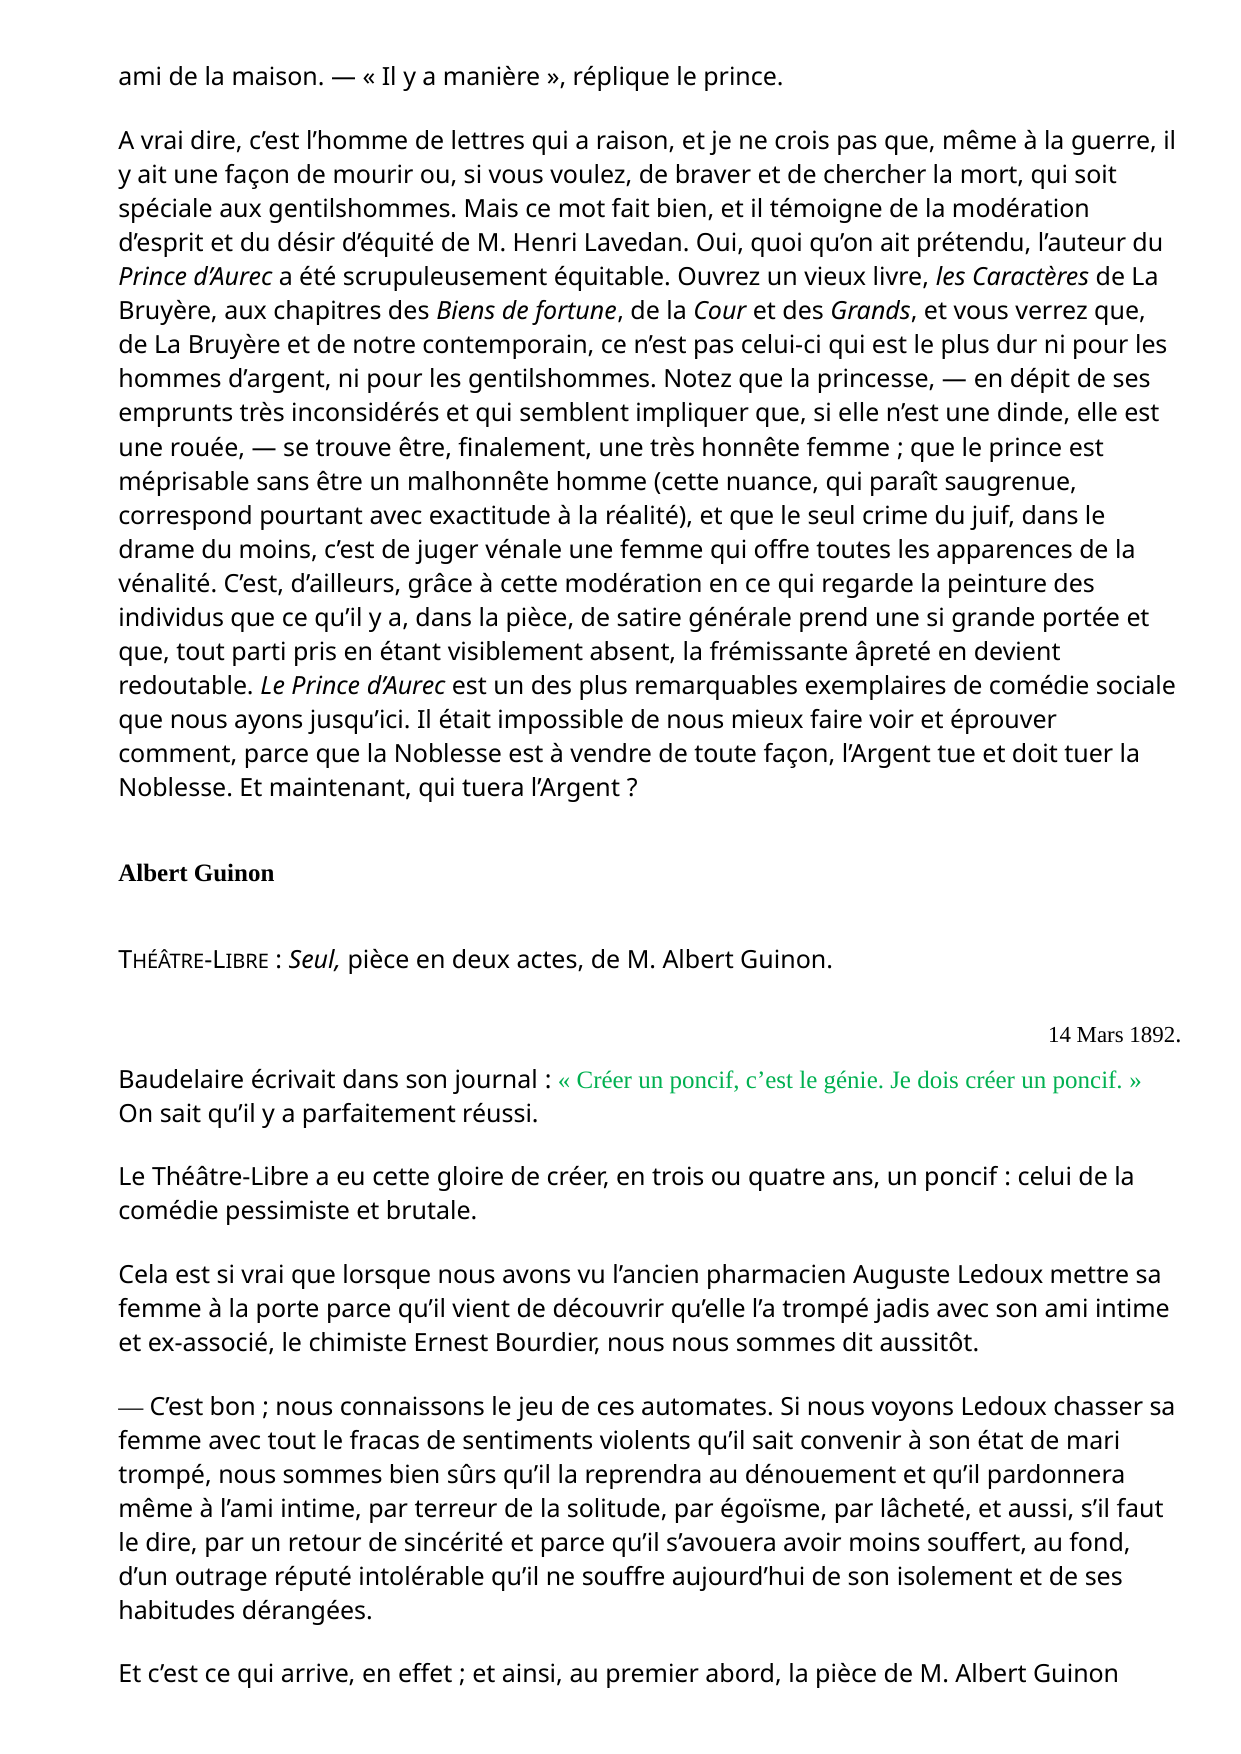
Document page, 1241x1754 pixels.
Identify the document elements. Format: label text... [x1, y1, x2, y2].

text Cela est si vrai que lorsque nous avons vu l’ancien pharmacien Auguste Ledoux mettre sa femme à la porte parce qu’il vient de découvrir qu’elle l’a trompé jadis avec son ami intime et ex-associé, le chimiste Ernest Bourdier, nous nous sommes dit aussitôt. [118, 1257, 1181, 1359]
text 14 Mars 1892. [118, 1018, 1181, 1049]
text — C’est bon ; nous connaissons le jeu de ces automates. Si nous voyons Ledoux chasser sa femme avec tout le fracas de sentiments violents qu’il sait convenir à son état de mari trompé, nous sommes bien sûrs qu’il la reprendra au dénouement et qu’il pardonnera même à l’ami intime, par terreur de la solitude, par égoïsme, par lâcheté, et aussi, s’il faut le dire, par un retour de sincérité et parce qu’il s’avouera avoir moins souffert, au fond, d’un outrage réputé intolérable qu’il ne souffre aujourd’hui de son isolement et de ses habitudes dérangées. [118, 1388, 1181, 1627]
subtitle Albert Guinon [118, 858, 1181, 887]
subtitle Théâtre-Libre : Seul, pièce en deux actes, de M. Albert Guinon. [118, 942, 1181, 976]
text Et c’est ce qui arrive, en effet ; et ainsi, au premier abord, la pièce de M. Albert Guinon [118, 1656, 1181, 1690]
text A vrai dire, c’est l’homme de lettres qui a raison, et je ne crois pas que, même à la guerre, il y ait une façon de mourir ou, si vous voulez, de braver et de chercher la mort, qui soit spéciale aux gentilshommes. Mais ce mot fait bien, et il témoigne de la modération d’esprit et du désir d’équité de M. Henri Lavedan. Oui, quoi qu’on ait prétendu, l’auteur du Prince d’Aurec a été scrupuleusement équitable. Ouvrez un vieux livre, les Caractères de La Bruyère, aux chapitres des Biens de fortune, de la Cour et des Grands, et vous verrez que, de La Bruyère et de notre contemporain, ce n’est pas celui-ci qui est le plus dur ni pour les hommes d’argent, ni pour les gentilshommes. Notez que la princesse, — en dépit de ses emprunts très inconsidérés et qui semblent impliquer que, si elle n’est une dinde, elle est une rouée, — se trouve être, finalement, une très honnête femme ; que le prince est méprisable sans être un malhonnête homme (cette nuance, qui paraît saugrenue, correspond pourtant avec exactitude à la réalité), et que le seul crime du juif, dans le drame du moins, c’est de juger vénale une femme qui offre toutes les apparences de la vénalité. C’est, d’ailleurs, grâce à cette modération en ce qui regarde la peinture des individus que ce qu’il y a, dans la pièce, de satire générale prend une si grande portée et que, tout parti pris en étant visiblement absent, la frémissante âpreté en devient redoutable. Le Prince d’Aurec est un des plus remarquables exemplaires de comédie sociale que nous ayons jusqu’ici. Il était impossible de nous mieux faire voir et éprouver comment, parce que la Noblesse est à vendre de toute façon, l’Argent tue et doit tuer la Noblesse. Et maintenant, qui tuera l’Argent ? [118, 123, 1181, 804]
text Le Théâtre-Libre a eu cette gloire de créer, en trois ou quatre ans, un poncif : celui de la comédie pessimiste et brutale. [118, 1159, 1181, 1227]
text Baudelaire écrivait dans son journal : « Créer un poncif, c’est le génie. Je dois créer un poncif. » On sait qu’il y a parfaitement réussi. [118, 1061, 1181, 1129]
text ami de la maison. — « Il y a manière », réplique le prince. [118, 59, 1181, 93]
